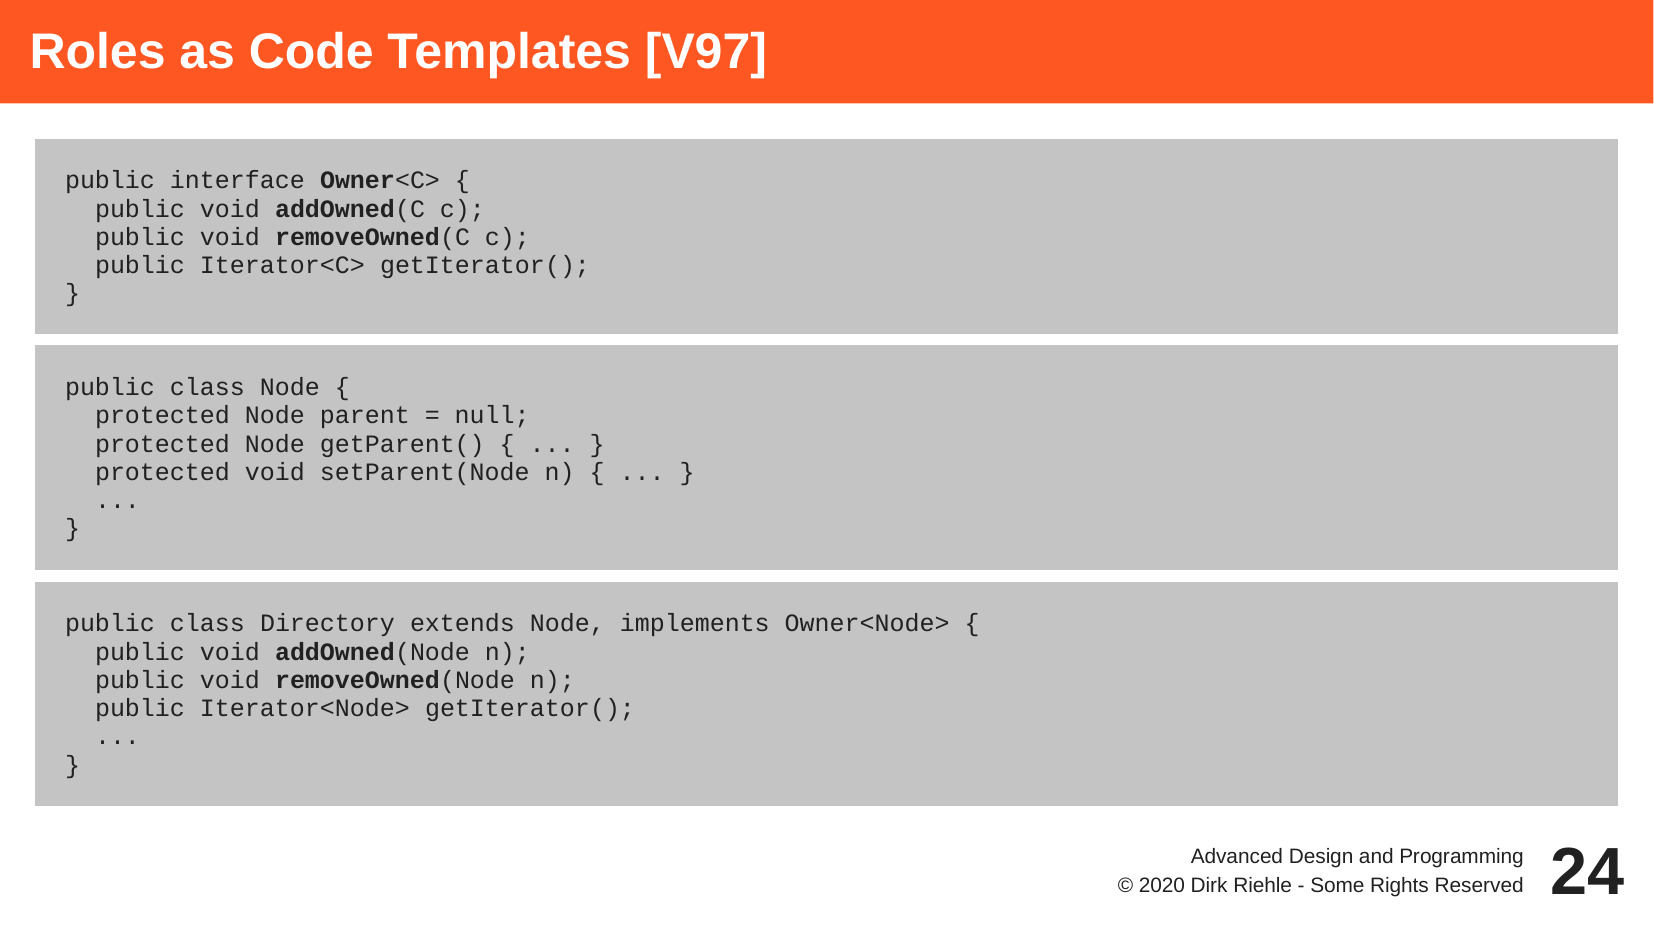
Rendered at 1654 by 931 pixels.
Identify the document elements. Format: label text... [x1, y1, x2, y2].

title Roles as Code Templates [V97] [0, 0, 1654, 104]
list public interface Owner<C> { public void addOwned(C c); public void removeOwned(C c); public Iterator<C> getIterator(); } [29, 132, 1625, 334]
list public class Node { protected Node parent = null; protected Node getParent() { ... } protected void setParent(Node n) { ... } ... } [29, 339, 1625, 570]
list public class Directory extends Node, implements Owner<Node> { public void addOwned(Node n); public void removeOwned(Node n); public Iterator<Node> getIterator(); ... } [29, 575, 1625, 813]
